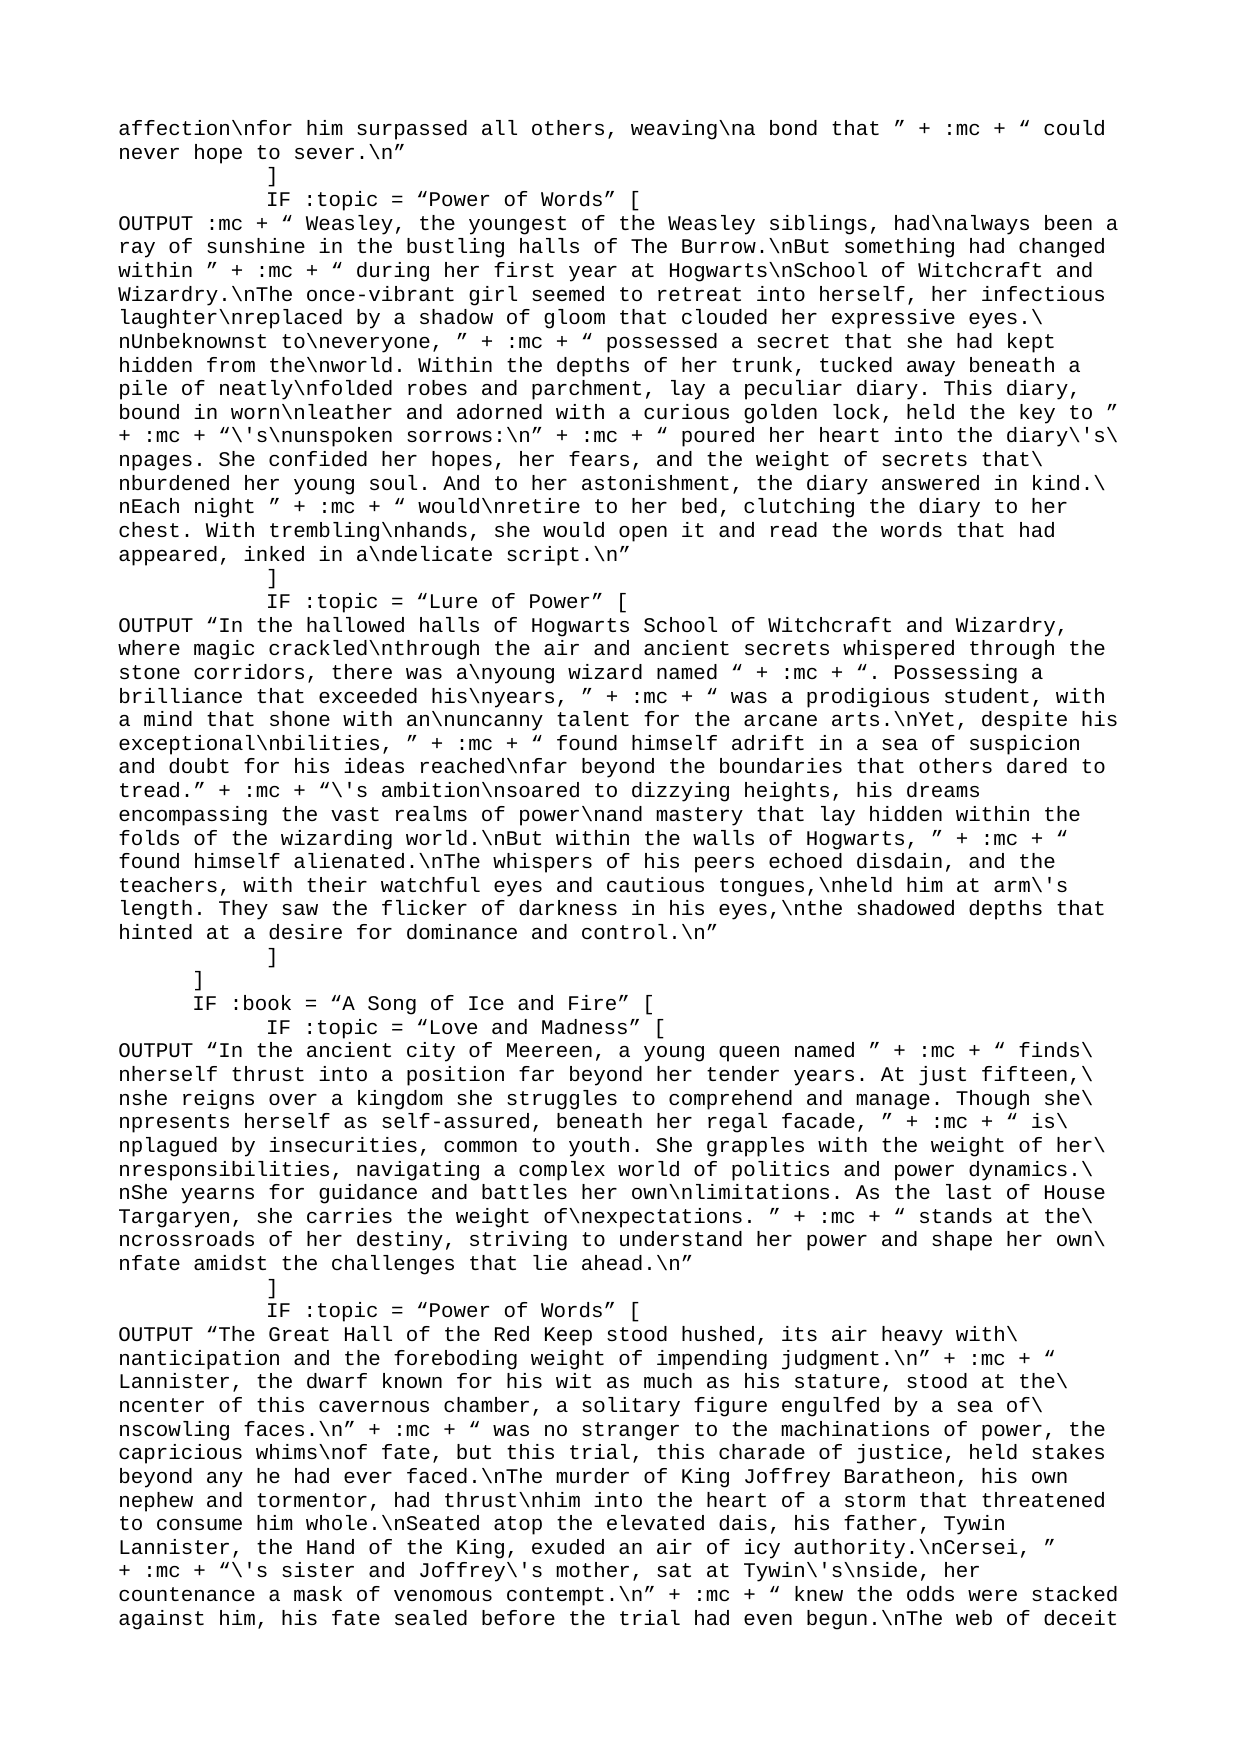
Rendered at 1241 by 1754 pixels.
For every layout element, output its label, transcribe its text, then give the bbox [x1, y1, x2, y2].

text IF :topic = “Love and Madness” [ [118, 1017, 1122, 1040]
text OUTPUT “The Great Hall of the Red Keep stood hushed, its air heavy with\nanticipation and the foreboding weight of impending judgment.\n” + :mc + “ Lannister, the dwarf known for his wit as much as his stature, stood at the\ncenter of this cavernous chamber, a solitary figure engulfed by a sea of\nscowling faces.\n” + :mc + “ was no stranger to the machinations of power, the capricious whims\nof fate, but this trial, this charade of justice, held stakes beyond any he had ever faced.\nThe murder of King Joffrey Baratheon, his own nephew and tormentor, had thrust\nhim into the heart of a storm that threatened to consume him whole.\nSeated atop the elevated dais, his father, Tywin Lannister, the Hand of the King, exuded an air of icy authority.\nCersei, ” + :mc + “\'s sister and Joffrey\'s mother, sat at Tywin\'s\nside, her countenance a mask of venomous contempt.\n” + :mc + “ knew the odds were stacked against him, his fate sealed before the trial had even begun.\nThe web of deceit [118, 1324, 1122, 1631]
text ] [118, 1277, 1122, 1300]
text OUTPUT “In the hallowed halls of Hogwarts School of Witchcraft and Wizardry, where magic crackled\nthrough the air and ancient secrets whispered through the stone corridors, there was a\nyoung wizard named “ + :mc + “. Possessing a brilliance that exceeded his\nyears, ” + :mc + “ was a prodigious student, with a mind that shone with an\nuncanny talent for the arcane arts.\nYet, despite his exceptional\nbilities, ” + :mc + “ found himself adrift in a sea of suspicion and doubt for his ideas reached\nfar beyond the boundaries that others dared to tread.” + :mc + “\'s ambition\nsoared to dizzying heights, his dreams encompassing the vast realms of power\nand mastery that lay hidden within the folds of the wizarding world.\nBut within the walls of Hogwarts, ” + :mc + “ found himself alienated.\nThe whispers of his peers echoed disdain, and the teachers, with their watchful eyes and cautious tongues,\nheld him at arm\'s length. They saw the flicker of darkness in his eyes,\nthe shadowed depths that hinted at a desire for dominance and control.\n” [118, 615, 1122, 946]
text IF :book = “A Song of Ice and Fire” [ [118, 993, 1122, 1017]
text IF :topic = “Lure of Power” [ [118, 591, 1122, 615]
text ] [118, 946, 1122, 969]
text affection\nfor him surpassed all others, weaving\na bond that ” + :mc + “ could never hope to sever.\n” [118, 118, 1122, 165]
text ] [118, 567, 1122, 591]
text ] [118, 969, 1122, 993]
text ] [118, 165, 1122, 189]
text IF :topic = “Power of Words” [ [118, 189, 1122, 213]
text IF :topic = “Power of Words” [ [118, 1300, 1122, 1324]
text OUTPUT “In the ancient city of Meereen, a young queen named ” + :mc + “ finds\nherself thrust into a position far beyond her tender years. At just fifteen,\nshe reigns over a kingdom she struggles to comprehend and manage. Though she\npresents herself as self-assured, beneath her regal facade, ” + :mc + “ is\nplagued by insecurities, common to youth. She grapples with the weight of her\nresponsibilities, navigating a complex world of politics and power dynamics.\nShe yearns for guidance and battles her own\nlimitations. As the last of House Targaryen, she carries the weight of\nexpectations. ” + :mc + “ stands at the\ncrossroads of her destiny, striving to understand her power and shape her own\nfate amidst the challenges that lie ahead.\n” [118, 1040, 1122, 1277]
text OUTPUT :mc + “ Weasley, the youngest of the Weasley siblings, had\nalways been a ray of sunshine in the bustling halls of The Burrow.\nBut something had changed within ” + :mc + “ during her first year at Hogwarts\nSchool of Witchcraft and Wizardry.\nThe once-vibrant girl seemed to retreat into herself, her infectious laughter\nreplaced by a shadow of gloom that clouded her expressive eyes.\nUnbeknownst to\neveryone, ” + :mc + “ possessed a secret that she had kept hidden from the\nworld. Within the depths of her trunk, tucked away beneath a pile of neatly\nfolded robes and parchment, lay a peculiar diary. This diary, bound in worn\nleather and adorned with a curious golden lock, held the key to ” + :mc + “\'s\nunspoken sorrows:\n” + :mc + “ poured her heart into the diary\'s\npages. She confided her hopes, her fears, and the weight of secrets that\nburdened her young soul. And to her astonishment, the diary answered in kind.\nEach night ” + :mc + “ would\nretire to her bed, clutching the diary to her chest. With trembling\nhands, she would open it and read the words that had appeared, inked in a\ndelicate script.\n” [118, 213, 1122, 567]
